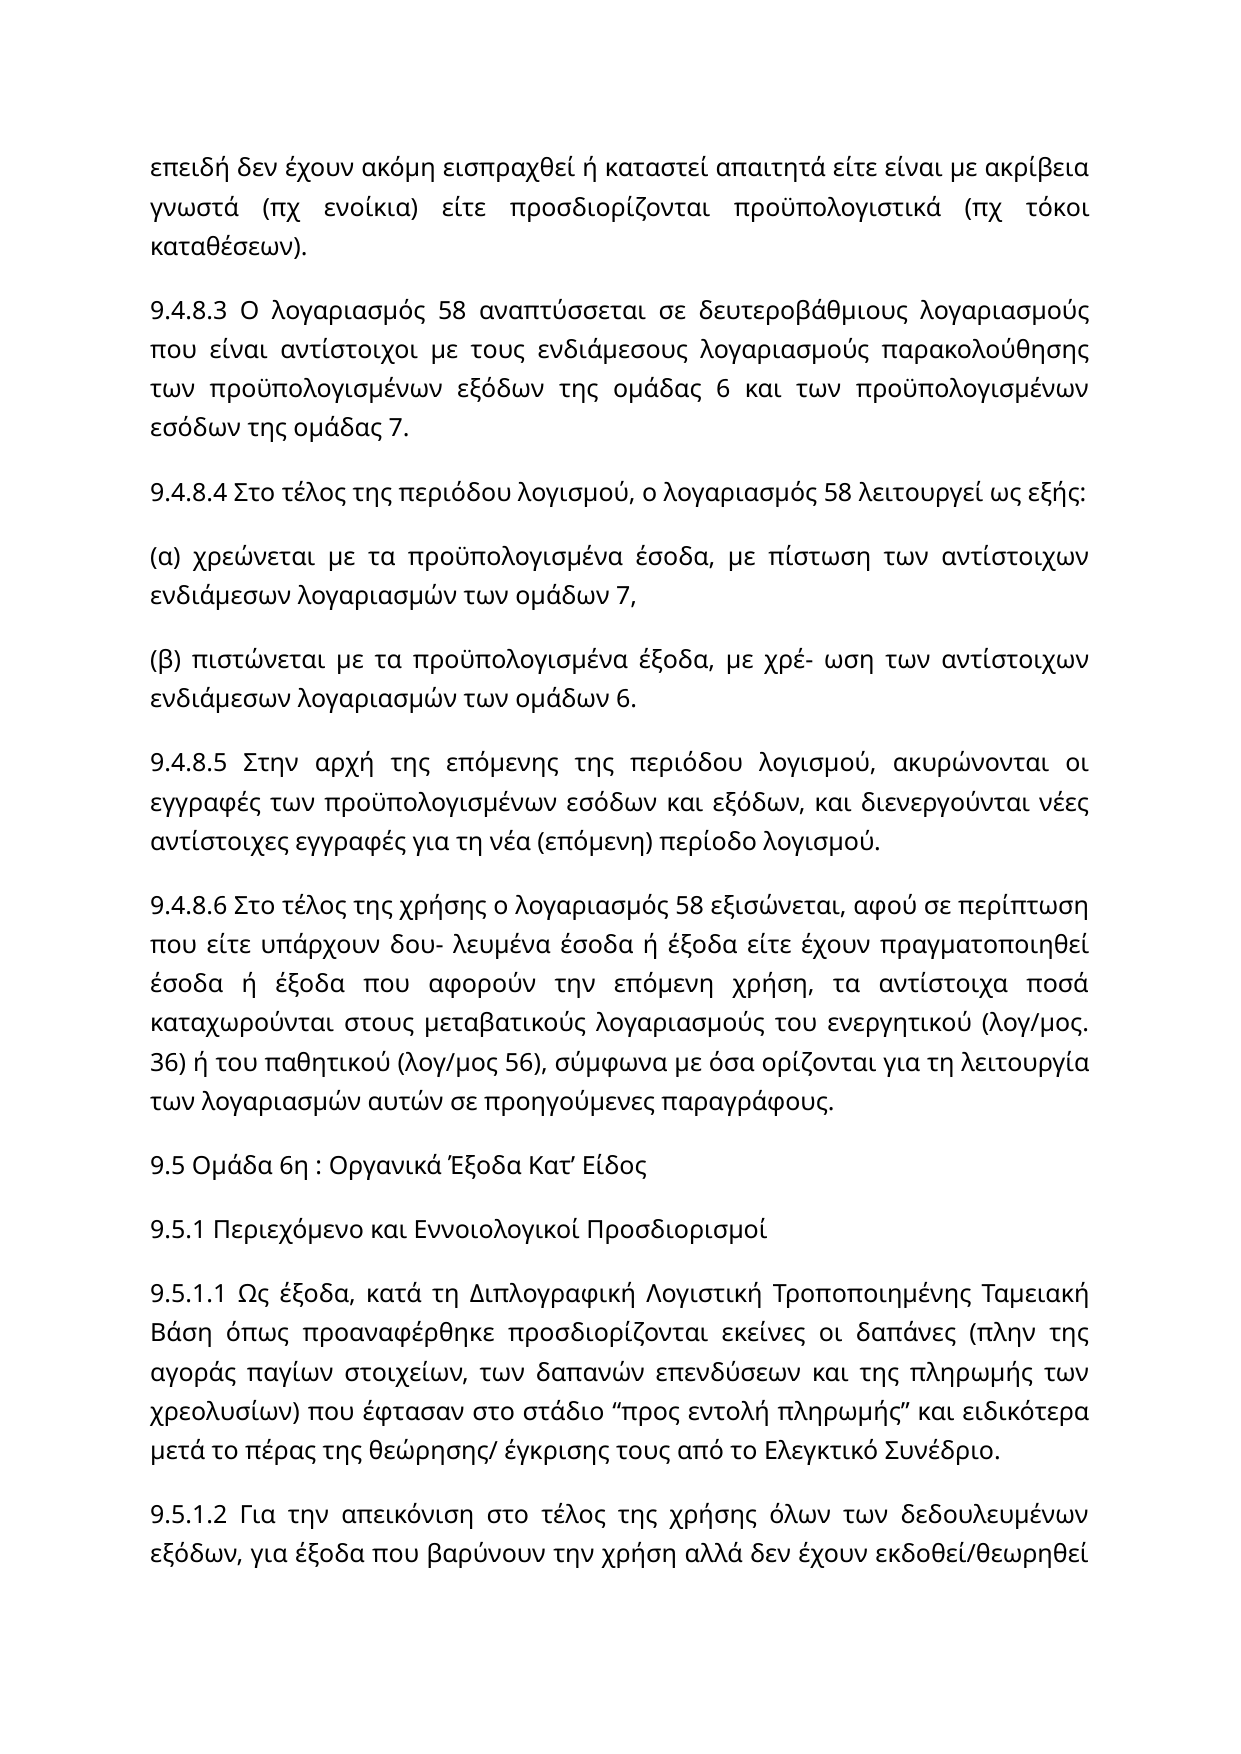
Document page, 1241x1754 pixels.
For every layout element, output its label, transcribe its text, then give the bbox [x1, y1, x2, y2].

text 9.4.8.4 Στο τέλος της περιόδου λογισμού, ο λογαριασμός 58 λειτουργεί ως εξής: [150, 474, 1090, 508]
text 9.4.8.6 Στο τέλος της χρήσης ο λογαριασμός 58 εξισώνεται, αφού σε περίπτωση που είτε υπάρχουν δου- λευμένα έσοδα ή έξοδα είτε έχουν πραγματοποιηθεί έσοδα ή έξοδα που αφορούν την επόμενη χρήση, τα αντίστοιχα ποσά καταχωρούνται στους μεταβατικούς λογαριασμούς του ενεργητικού (λογ/μος. 36) ή του παθητικού (λογ/μος 56), σύμφωνα με όσα ορίζονται για τη λειτουργία των λογαριασμών αυτών σε προηγούμενες παραγράφους. [150, 887, 1090, 1117]
text (β) πιστώνεται με τα προϋπολογισμένα έξοδα, με χρέ- ωση των αντίστοιχων ενδιάμεσων λογαριασμών των ομάδων 6. [150, 642, 1090, 715]
text 9.5 Ομάδα 6η : Οργανικά Έξοδα Κατ’ Είδος [150, 1147, 1090, 1182]
text (α) χρεώνεται με τα προϋπολογισμένα έσοδα, με πίστωση των αντίστοιχων ενδιάμεσων λογαριασμών των ομάδων 7, [150, 538, 1090, 612]
text επειδή δεν έχουν ακόμη εισπραχθεί ή καταστεί απαιτητά είτε είναι με ακρίβεια γνωστά (πχ ενοίκια) είτε προσδιορίζονται προϋπολογιστικά (πχ τόκοι καταθέσεων). [150, 150, 1090, 262]
text 9.4.8.3 Ο λογαριασμός 58 αναπτύσσεται σε δευτεροβάθμιους λογαριασμούς που είναι αντίστοιχοι με τους ενδιάμεσους λογαριασμούς παρακολούθησης των προϋπολογισμένων εξόδων της ομάδας 6 και των προϋπολογισμένων εσόδων της ομάδας 7. [150, 292, 1090, 444]
text 9.4.8.5 Στην αρχή της επόμενης της περιόδου λογισμού, ακυρώνονται οι εγγραφές των προϋπολογισμένων εσόδων και εξόδων, και διενεργούνται νέες αντίστοιχες εγγραφές για τη νέα (επόμενη) περίοδο λογισμού. [150, 745, 1090, 857]
text 9.5.1.2 Για την απεικόνιση στο τέλος της χρήσης όλων των δεδουλευμένων εξόδων, για έξοδα που βαρύνουν την χρήση αλλά δεν έχουν εκδοθεί/θεωρηθεί [150, 1497, 1090, 1570]
text 9.5.1 Περιεχόμενο και Εννοιολογικοί Προσδιορισμοί [150, 1212, 1090, 1246]
text 9.5.1.1 Ως έξοδα, κατά τη Διπλογραφική Λογιστική Τροποποιημένης Ταμειακή Βάση όπως προαναφέρθηκε προσδιορίζονται εκείνες οι δαπάνες (πλην της αγοράς παγίων στοιχείων, των δαπανών επενδύσεων και της πληρωμής των χρεολυσίων) που έφτασαν στο στάδιο “προς εντολή πληρωμής” και ειδικότερα μετά το πέρας της θεώρησης/ έγκρισης τους από το Ελεγκτικό Συνέδριο. [150, 1276, 1090, 1467]
